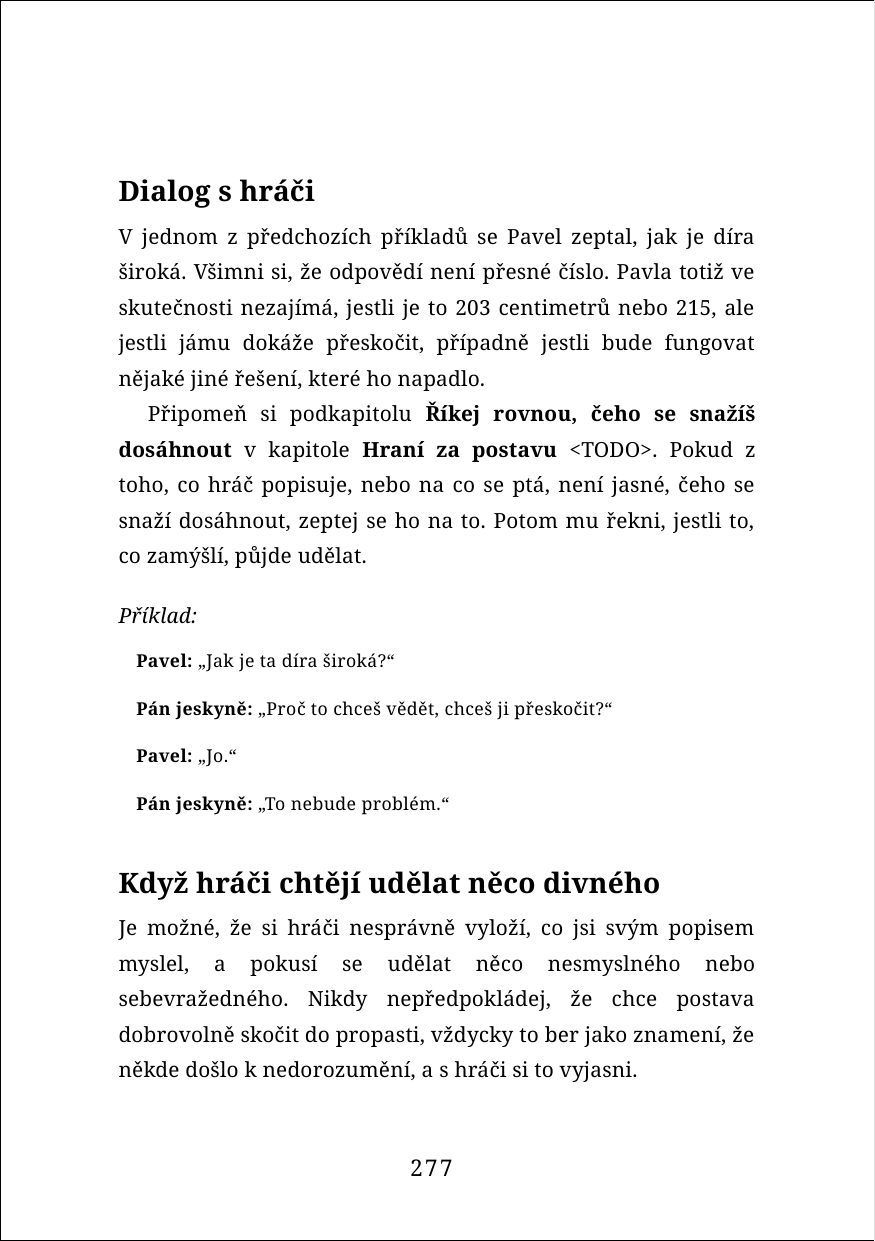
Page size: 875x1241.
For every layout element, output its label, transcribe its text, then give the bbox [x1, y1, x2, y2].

text Pavel: „Jak je ta díra široká?“ [136, 648, 756, 672]
subtitle Dialog s hráči [118, 172, 756, 210]
text Pavel: „Jo.“ [136, 744, 756, 768]
text Pán jeskyně: „Proč to chceš vědět, chceš ji přeskočit?“ [136, 696, 756, 720]
text V jednom z předchozích příkladů se Pavel zeptal, jak je díra široká. Všimni si, že odpovědí není přesné číslo. Pavla totiž ve skutečnosti nezajímá, jestli je to 203 centimetrů nebo 215, ale jestli jámu dokáže přeskočit, případně jestli bude fungovat nějaké jiné řešení, které ho napadlo. Připomeň si podkapitolu Říkej rovnou, čeho se snažíš dosáhnout v kapitole Hraní za postavu <TODO>. Pokud z toho, co hráč popisuje, nebo na co se ptá, není jasné, čeho se snaží dosáhnout, zeptej se ho na to. Potom mu řekni, jestli to, co zamýšlí, půjde udělat. [118, 222, 756, 570]
text Je možné, že si hráči nesprávně vyloží, co jsi svým popisem myslel, a pokusí se udělat něco nesmyslného nebo sebevražedného. Nikdy nepředpokládej, že chce postava dobrovolně skočit do propasti, vždycky to ber jako znamení, že někde došlo k nedorozumění, a s hráči si to vyjasni. [118, 913, 756, 1084]
text Pán jeskyně: „To nebude problém.“ [136, 792, 756, 816]
subtitle Když hráči chtějí udělat něco divného [118, 863, 756, 902]
text Příklad: [118, 601, 756, 629]
